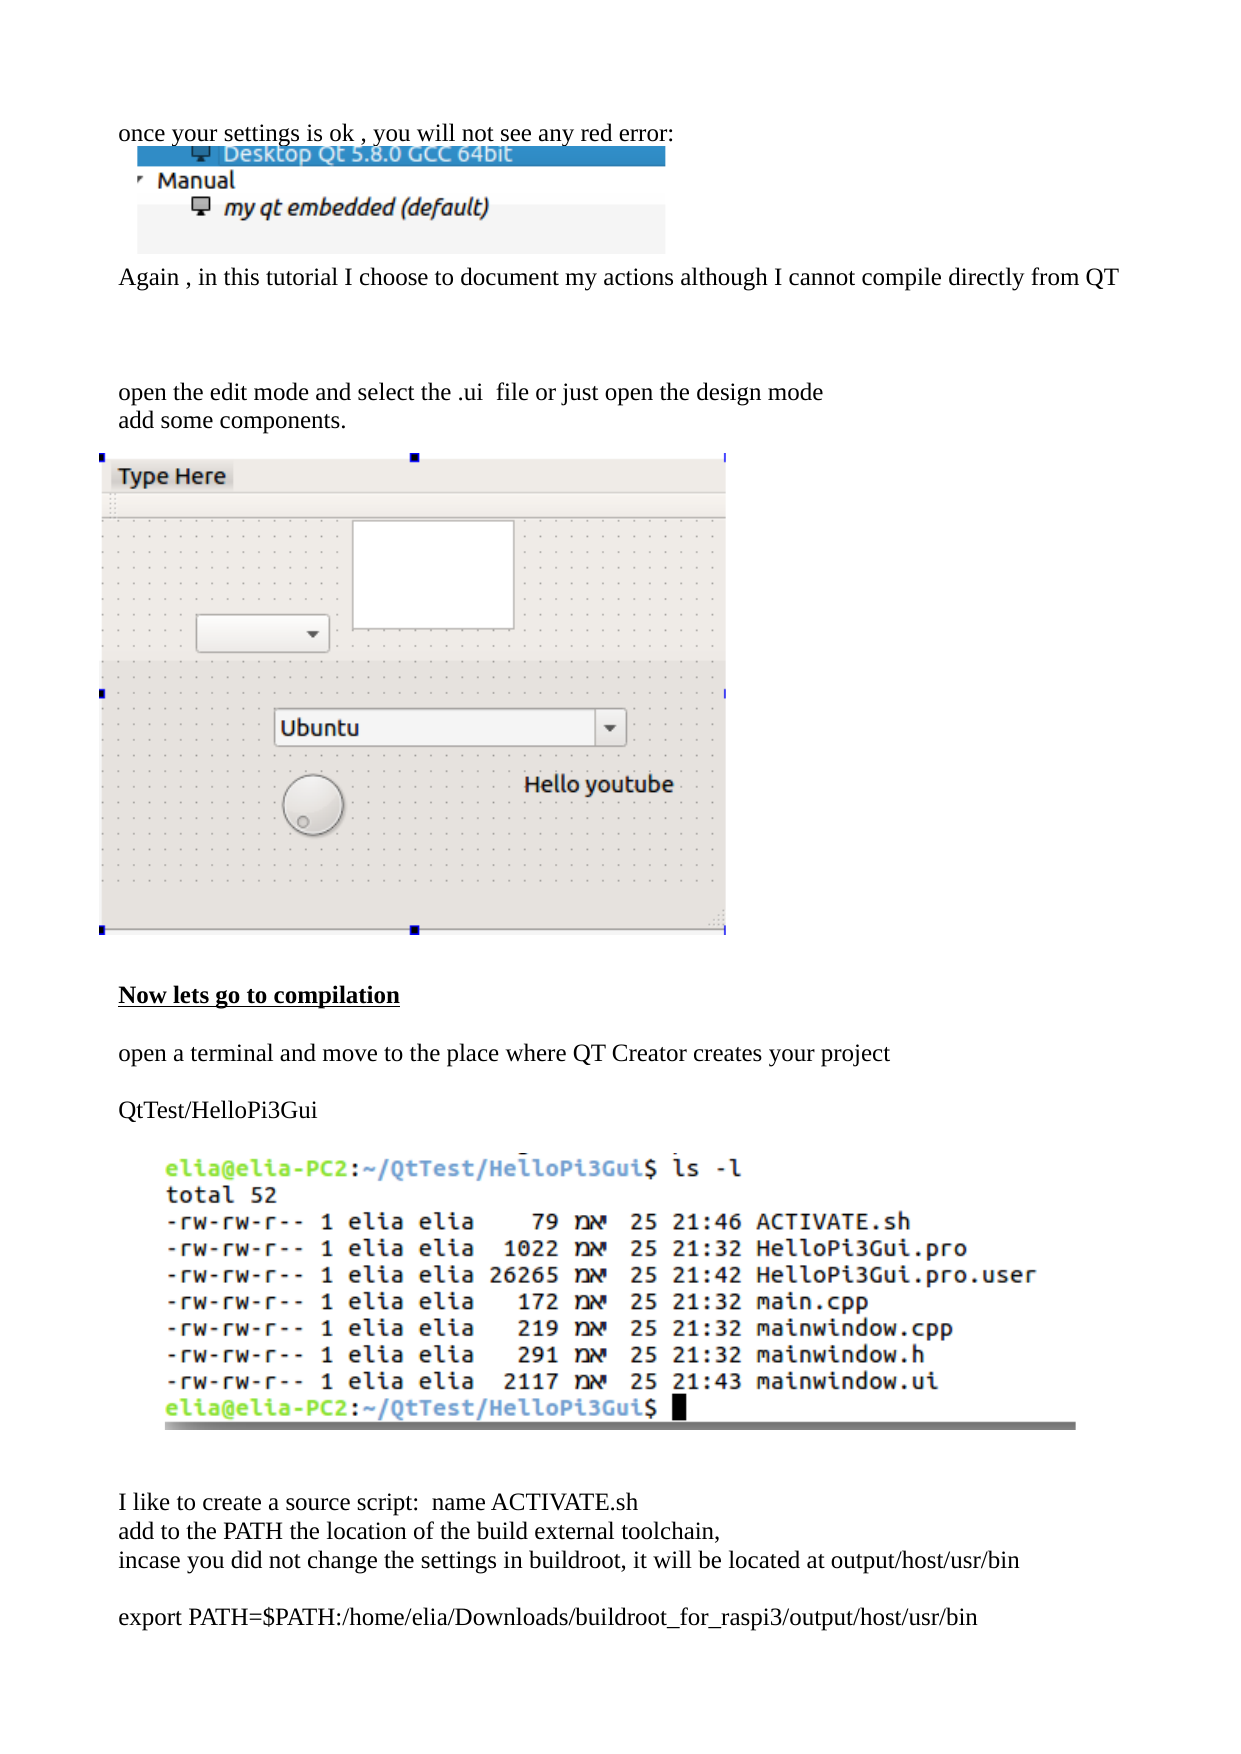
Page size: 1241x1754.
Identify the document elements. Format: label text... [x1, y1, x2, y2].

text Again , in this tutorial I choose to document my actions although I cannot compile directly from QT [118, 262, 1122, 291]
text add to the PATH the location of the build external toolchain, [118, 1516, 1122, 1545]
text open a terminal and move to the place where QT Creator creates your project [118, 1038, 1122, 1067]
text add some components. [118, 406, 1122, 434]
text Now lets go to compilation [118, 981, 1122, 1009]
picture [137, 146, 666, 254]
text export PATH=$PATH:/home/elia/Downloads/buildroot_for_raspi3/output/host/usr/bin [118, 1602, 1122, 1631]
picture [99, 453, 726, 935]
text incase you did not change the settings in buildroot, it will be located at output/host/usr/bin [118, 1545, 1122, 1573]
text once your settings is ok , you will not see any red error: [118, 118, 1122, 147]
picture [164, 1153, 1076, 1430]
text open the edit mode and select the .ui file or just open the design mode [118, 377, 1122, 406]
text I like to create a source script: name ACTIVATE.sh [118, 1487, 1122, 1516]
text QtTest/HelloPi3Gui [118, 1096, 1122, 1124]
